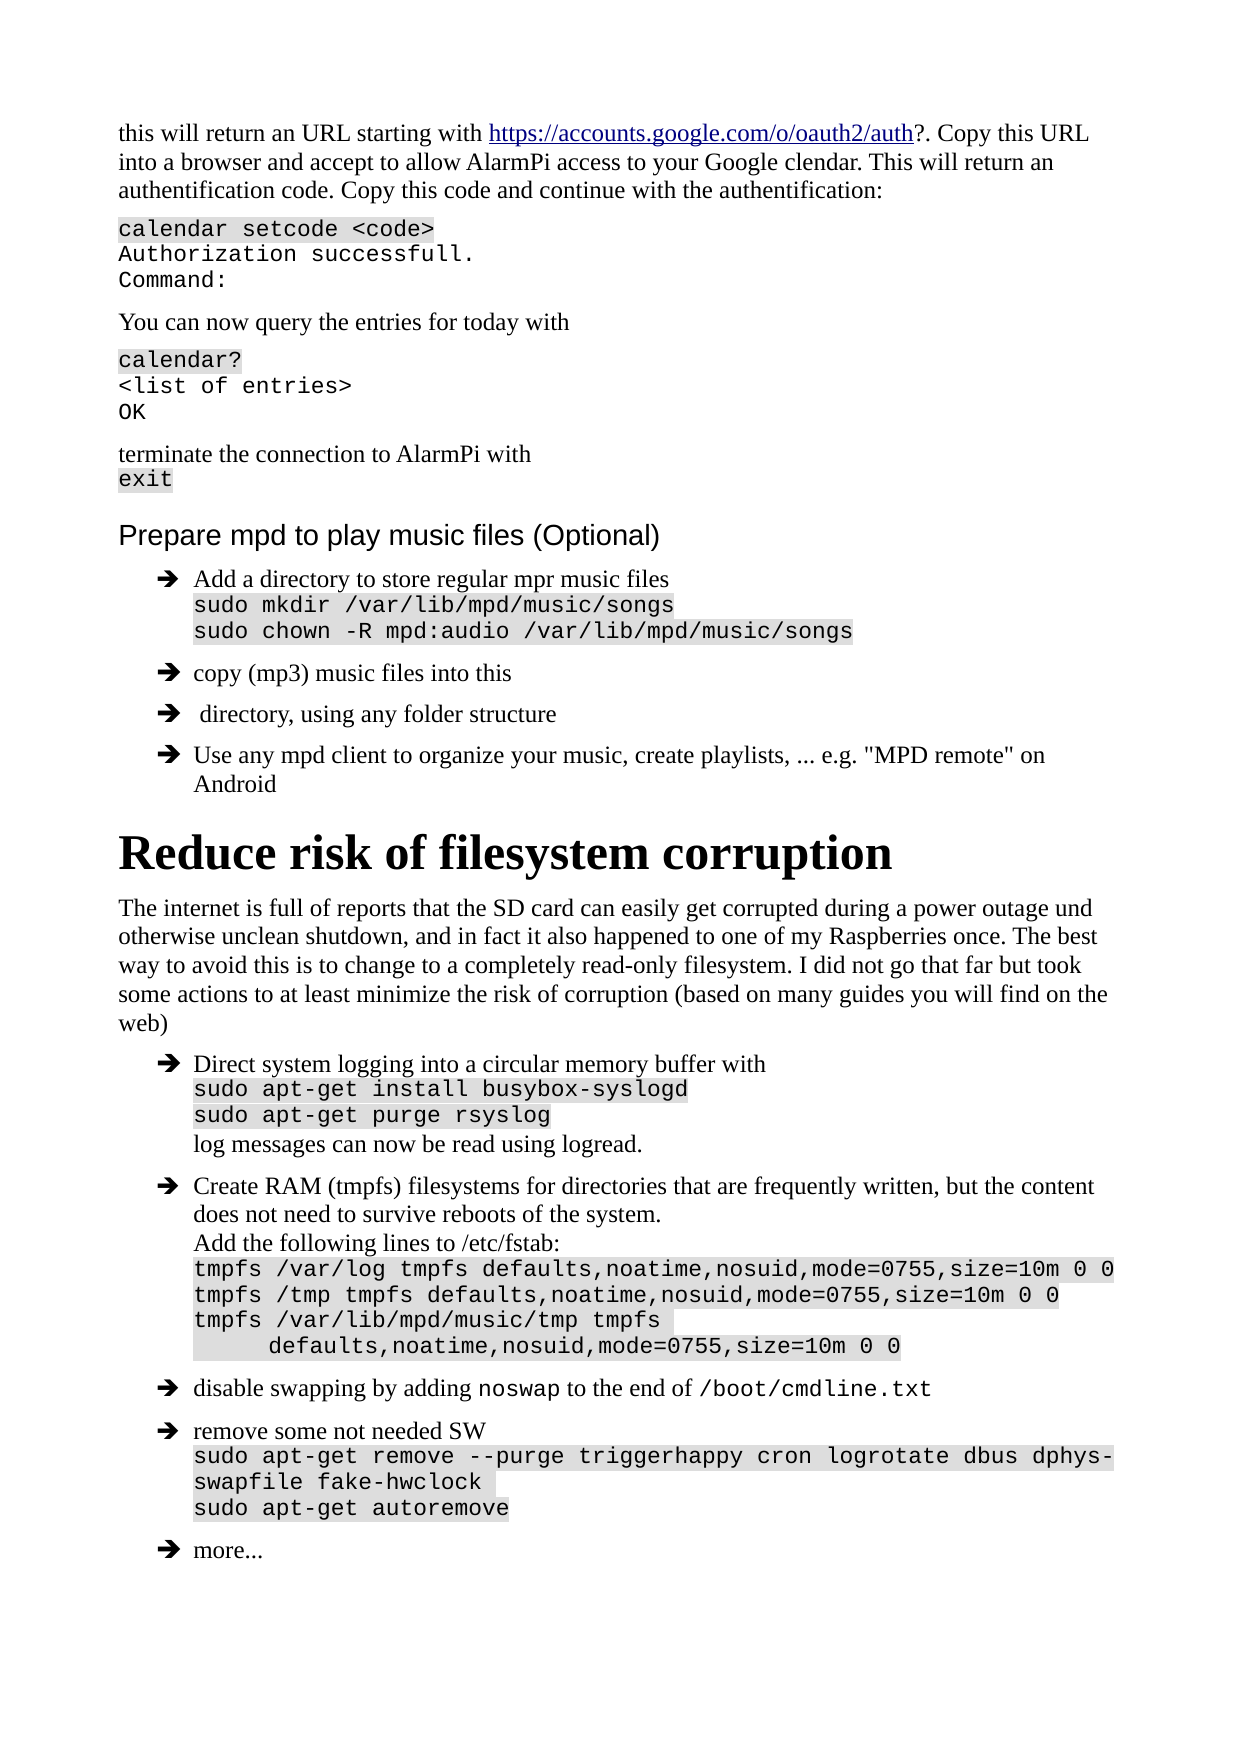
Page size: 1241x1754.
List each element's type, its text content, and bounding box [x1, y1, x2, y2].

list directory, using any folder structure [156, 699, 1122, 728]
text You can now query the entries for today with [118, 307, 1122, 336]
list remove some not needed SW sudo apt-get remove --purge triggerhappy cron logrotate dbus dphys-swapfile fake-hwclock sudo apt-get autoremove [156, 1416, 1122, 1522]
list copy (mp3) music files into this [156, 658, 1122, 686]
list Add a directory to store regular mpr music files sudo mkdir /var/lib/mpd/music/songs sudo chown -R mpd:audio /var/lib/mpd/music/songs [156, 564, 1122, 645]
text calendar setcode <code> Authorization successfull. Command: [118, 217, 1122, 295]
subtitle Prepare mpd to play music files (Optional) [118, 518, 1122, 552]
text The internet is full of reports that the SD card can easily get corrupted during a power outage und otherwise unclean shutdown, and in fact it also happened to one of my Raspberries once. The best way to avoid this is to change to a completely read-only filesystem. I did not go that far but took some actions to at least minimize the risk of corruption (based on many guides you will find on the web) [118, 893, 1122, 1036]
subtitle Reduce risk of filesystem corruption [118, 823, 1122, 880]
list disable swapping by adding noswap to the end of /boot/cmdline.txt [156, 1373, 1122, 1403]
list Create RAM (tmpfs) filesystems for directories that are frequently written, but the content does not need to survive reboots of the system. Add the following lines to /etc/fstab: tmpfs /var/log tmpfs defaults,noatime,nosuid,mode=0755,size=10m 0 0 tmpfs /tmp tmpfs defaults,noatime,nosuid,mode=0755,size=10m 0 0 tmpfs /var/lib/mpd/music/tmp tmpfs defaults,noatime,nosuid,mode=0755,size=10m 0 0 [156, 1171, 1122, 1361]
list Use any mpd client to organize your music, create playlists, ... e.g. "MPD remote" on Android [156, 740, 1122, 798]
list Direct system logging into a circular memory buffer with sudo apt-get install busybox-syslogd sudo apt-get purge rsyslog log messages can now be read using logread. [156, 1049, 1122, 1158]
text terminate the connection to AlarmPi with exit [118, 439, 1122, 493]
text calendar? <list of entries> OK [118, 348, 1122, 426]
text this will return an URL starting with https://accounts.google.com/o/oauth2/auth?. Copy this URL into a browser and accept to allow AlarmPi access to your Google clendar. This will return an authentification code. Copy this code and continue with the authentification: [118, 118, 1122, 204]
list more... [156, 1535, 1122, 1564]
